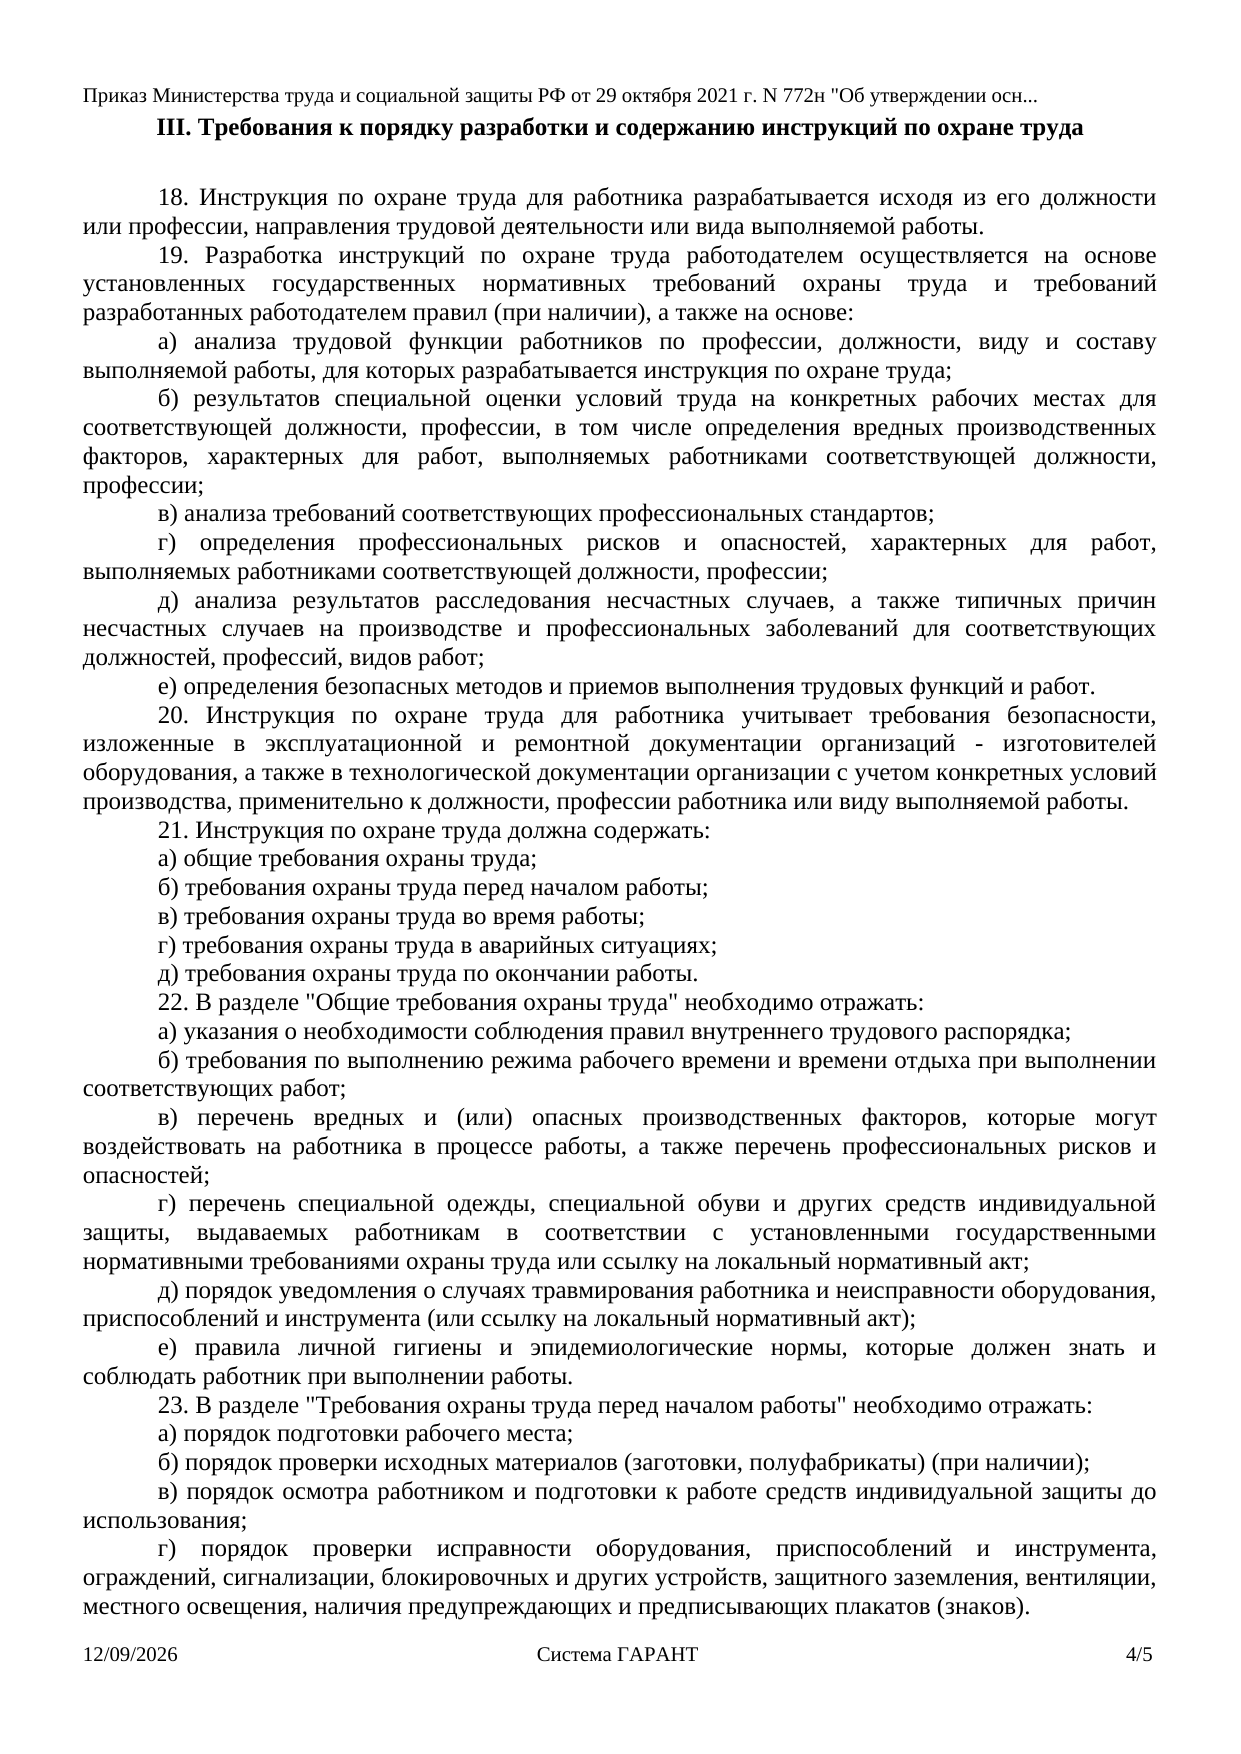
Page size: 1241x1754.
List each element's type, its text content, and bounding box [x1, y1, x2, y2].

text в) анализа требований соответствующих профессиональных стандартов; [83, 498, 1157, 527]
text б) требования охраны труда перед началом работы; [83, 872, 1157, 901]
text г) требования охраны труда в аварийных ситуациях; [83, 930, 1157, 958]
text е) правила личной гигиены и эпидемиологические нормы, которые должен знать и соблюдать работник при выполнении работы. [83, 1332, 1157, 1390]
text а) общие требования охраны труда; [83, 843, 1157, 872]
text в) требования охраны труда во время работы; [83, 901, 1157, 930]
text д) анализа результатов расследования несчастных случаев, а также типичных причин несчастных случаев на производстве и профессиональных заболеваний для соответствующих должностей, профессий, видов работ; [83, 585, 1157, 671]
text в) перечень вредных и (или) опасных производственных факторов, которые могут воздействовать на работника в процессе работы, а также перечень профессиональных рисков и опасностей; [83, 1102, 1157, 1188]
text а) указания о необходимости соблюдения правил внутреннего трудового распорядка; [83, 1016, 1157, 1045]
text б) требования по выполнению режима рабочего времени и времени отдыха при выполнении соответствующих работ; [83, 1045, 1157, 1102]
text 23. В разделе "Требования охраны труда перед началом работы" необходимо отражать: [83, 1390, 1157, 1418]
text 18. Инструкция по охране труда для работника разрабатывается исходя из его должности или профессии, направления трудовой деятельности или вида выполняемой работы. [83, 182, 1157, 240]
text 21. Инструкция по охране труда должна содержать: [83, 815, 1157, 843]
text 19. Разработка инструкций по охране труда работодателем осуществляется на основе установленных государственных нормативных требований охраны труда и требований разработанных работодателем правил (при наличии), а также на основе: [83, 240, 1157, 326]
text б) результатов специальной оценки условий труда на конкретных рабочих местах для соответствующей должности, профессии, в том числе определения вредных производственных факторов, характерных для работ, выполняемых работниками соответствующей должности, профессии; [83, 383, 1157, 498]
text д) требования охраны труда по окончании работы. [83, 958, 1157, 987]
text д) порядок уведомления о случаях травмирования работника и неисправности оборудования, приспособлений и инструмента (или ссылку на локальный нормативный акт); [83, 1275, 1157, 1332]
text б) порядок проверки исходных материалов (заготовки, полуфабрикаты) (при наличии); [83, 1447, 1157, 1476]
text г) определения профессиональных рисков и опасностей, характерных для работ, выполняемых работниками соответствующей должности, профессии; [83, 527, 1157, 585]
text а) анализа трудовой функции работников по профессии, должности, виду и составу выполняемой работы, для которых разрабатывается инструкция по охране труда; [83, 326, 1157, 383]
text 20. Инструкция по охране труда для работника учитывает требования безопасности, изложенные в эксплуатационной и ремонтной документации организаций - изготовителей оборудования, а также в технологической документации организации с учетом конкретных условий производства, применительно к должности, профессии работника или виду выполняемой работы. [83, 700, 1157, 815]
text а) порядок подготовки рабочего места; [83, 1418, 1157, 1447]
text г) перечень специальной одежды, специальной обуви и других средств индивидуальной защиты, выдаваемых работникам в соответствии с установленными государственными нормативными требованиями охраны труда или ссылку на локальный нормативный акт; [83, 1188, 1157, 1275]
text г) порядок проверки исправности оборудования, приспособлений и инструмента, ограждений, сигнализации, блокировочных и других устройств, защитного заземления, вентиляции, местного освещения, наличия предупреждающих и предписывающих плакатов (знаков). [83, 1533, 1157, 1620]
text в) порядок осмотра работником и подготовки к работе средств индивидуальной защиты до использования; [83, 1476, 1157, 1533]
text 22. В разделе "Общие требования охраны труда" необходимо отражать: [83, 987, 1157, 1016]
text е) определения безопасных методов и приемов выполнения трудовых функций и работ. [83, 671, 1157, 700]
subtitle III. Требования к порядку разработки и содержанию инструкций по охране труда [83, 112, 1157, 141]
